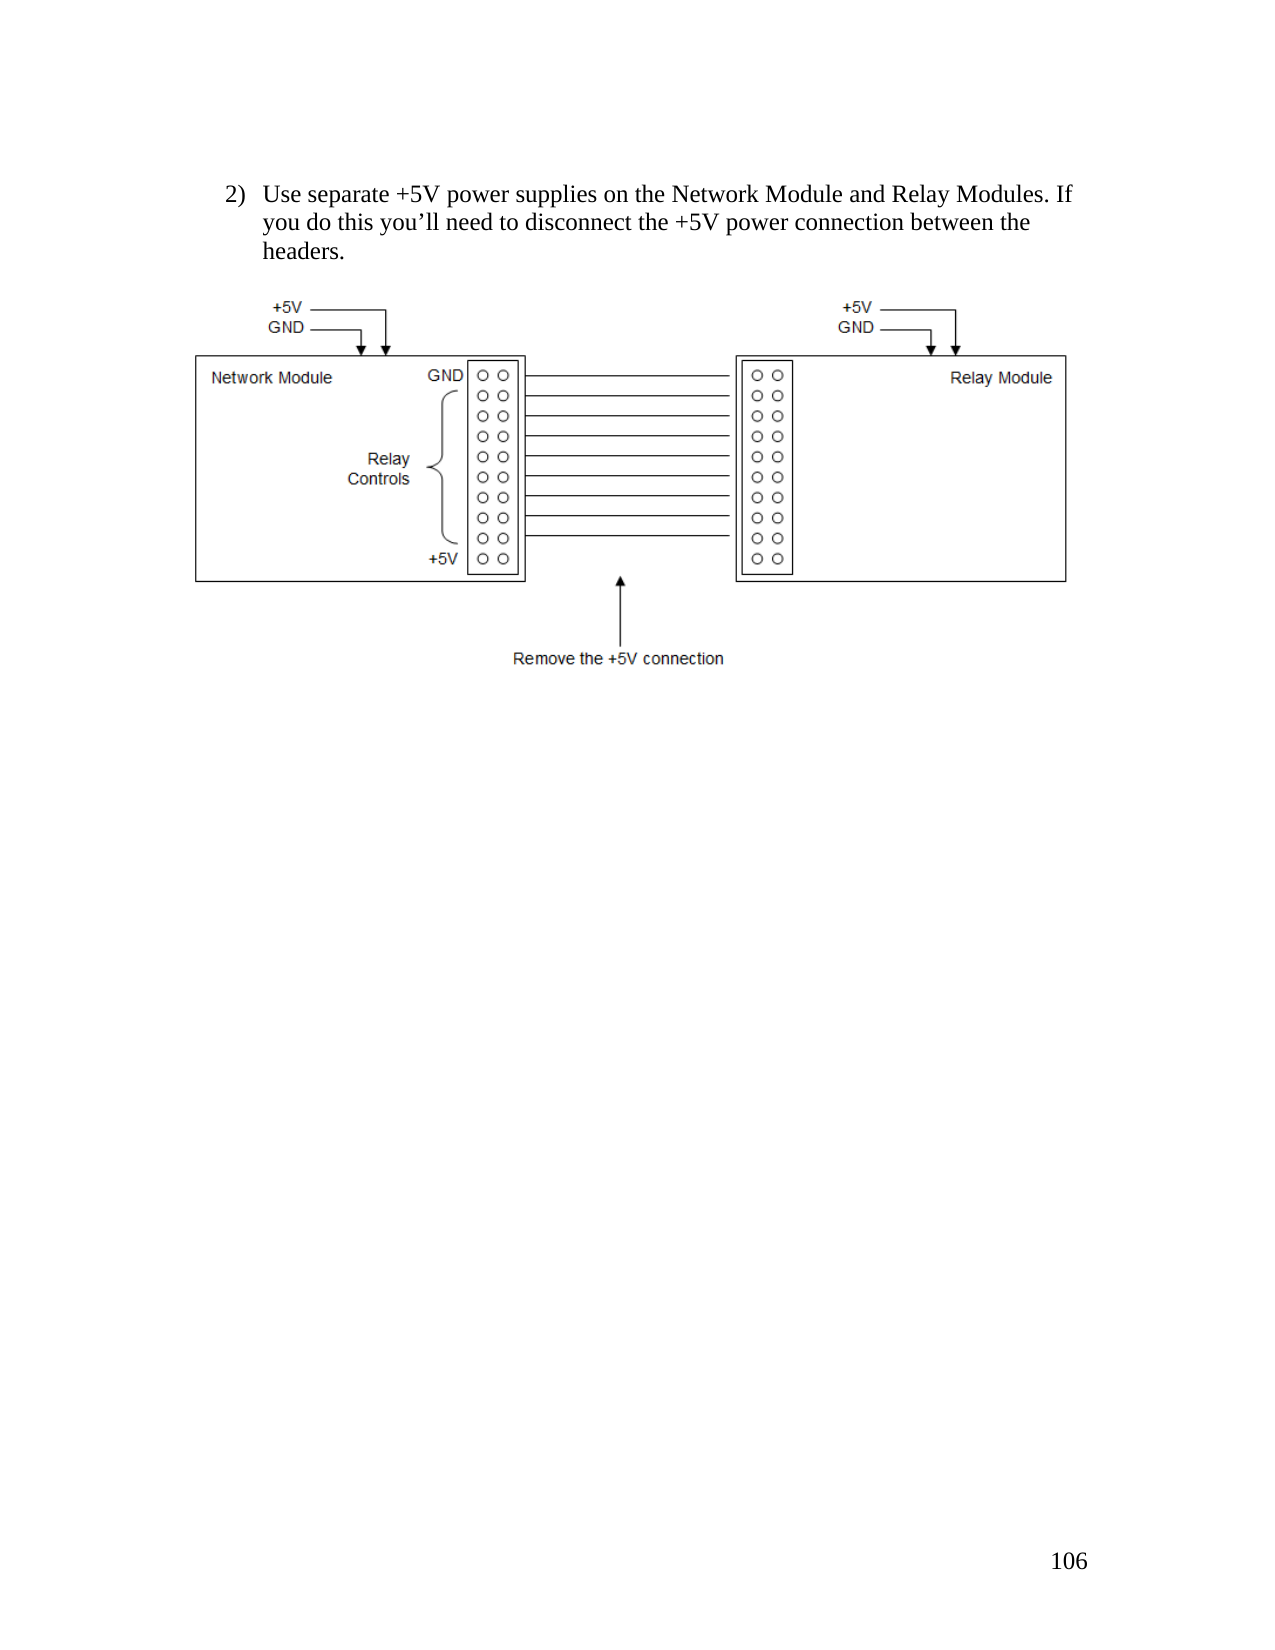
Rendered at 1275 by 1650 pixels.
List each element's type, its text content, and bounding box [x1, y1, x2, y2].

picture [187, 293, 1077, 675]
list Use separate +5V power supplies on the Network Module and Relay Modules. If you do this you’ll need to disconnect the +5V power connection between the headers. [225, 179, 1087, 265]
